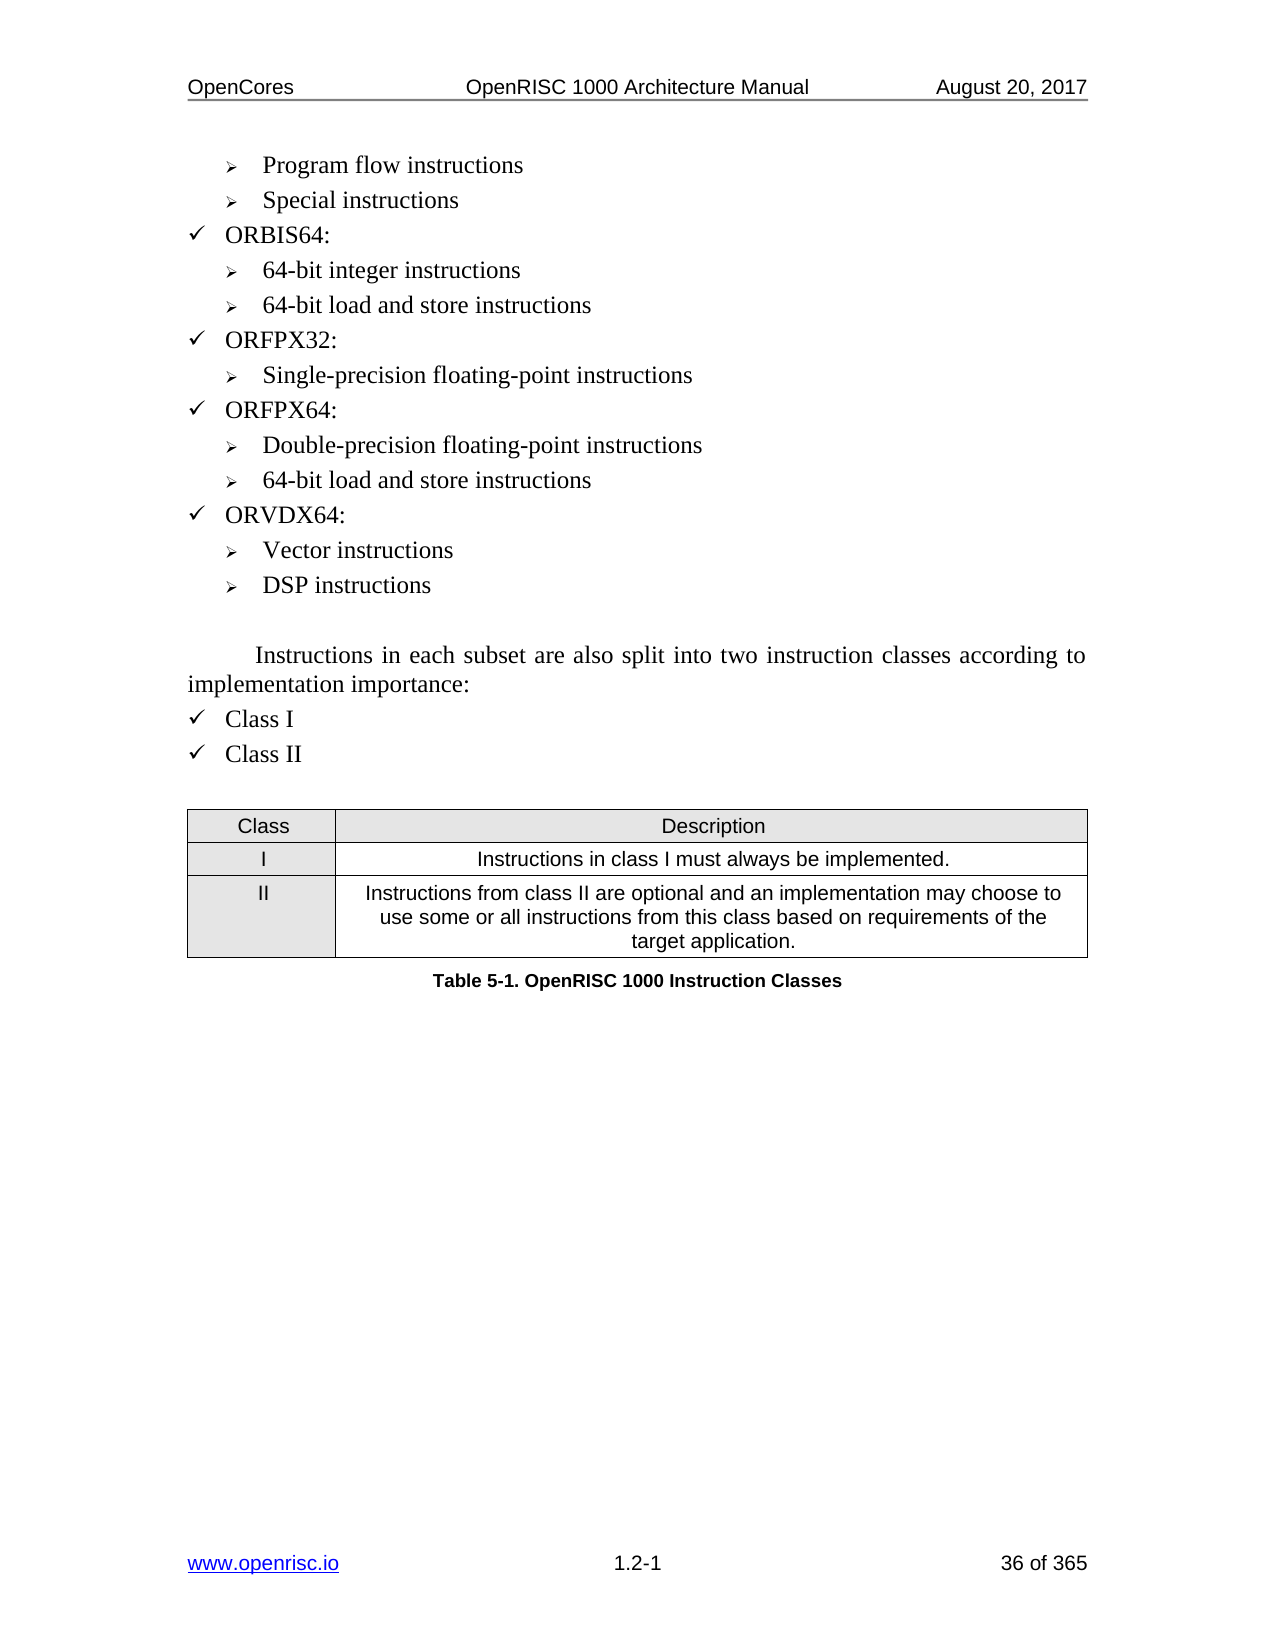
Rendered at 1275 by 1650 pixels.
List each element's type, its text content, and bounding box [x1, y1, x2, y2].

table_header Description [336, 810, 1087, 842]
table_cell Instructions in class I must always be implemented. [336, 843, 1087, 875]
list ORFPX32: [187, 325, 1087, 354]
list Double-precision floating-point instructions [225, 430, 1087, 459]
list Program flow instructions [225, 150, 1087, 179]
table_cell II [188, 876, 335, 957]
list 64-bit load and store instructions [225, 290, 1087, 319]
list Special instructions [225, 185, 1087, 214]
list Class II [187, 739, 1087, 767]
list Class I [187, 704, 1087, 732]
text Instructions in each subset are also split into two instruction classes according to implementation importance: [187, 640, 1087, 697]
list Single-precision floating-point instructions [225, 360, 1087, 389]
table_cell I [188, 843, 335, 875]
list DSP instructions [225, 570, 1087, 599]
list ORVDX64: [187, 500, 1087, 529]
list 64-bit load and store instructions [225, 465, 1087, 494]
table_cell Instructions from class II are optional and an implementation may choose to use some or all instructions from this class based on requirements of the target application. [336, 876, 1087, 957]
text Table 5-1. OpenRISC 1000 Instruction Classes [187, 970, 1087, 992]
list ORBIS64: [187, 220, 1087, 249]
table_header Class [188, 810, 335, 842]
list 64-bit integer instructions [225, 255, 1087, 284]
list Vector instructions [225, 535, 1087, 564]
list ORFPX64: [187, 395, 1087, 424]
